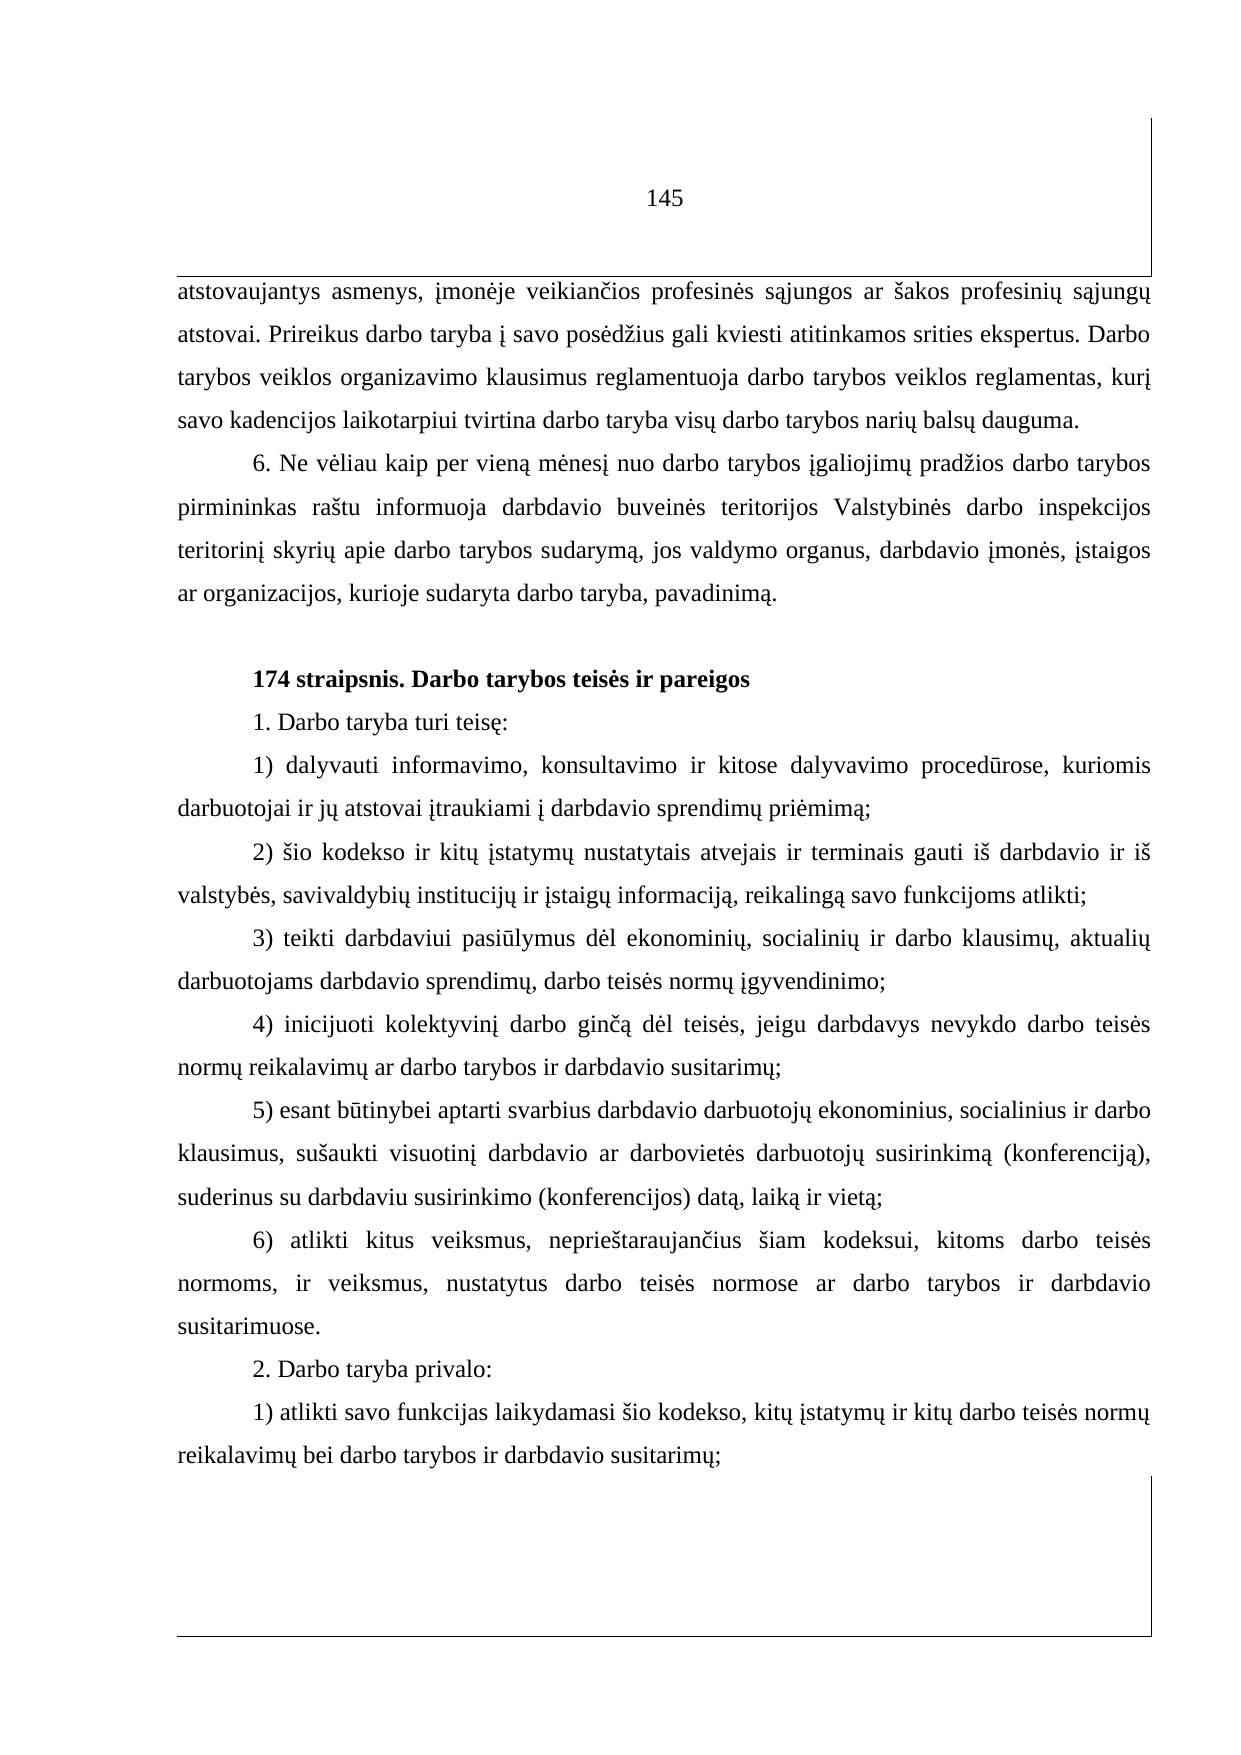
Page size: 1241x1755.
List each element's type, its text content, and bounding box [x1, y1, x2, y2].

text 1) atlikti savo funkcijas laikydamasi šio kodekso, kitų įstatymų ir kitų darbo teisės normų reikalavimų bei darbo tarybos ir darbdavio susitarimų; [177, 1397, 1152, 1469]
text 2. Darbo taryba privalo: [177, 1354, 1152, 1383]
text 3) teikti darbdaviui pasiūlymus dėl ekonominių, socialinių ir darbo klausimų, aktualių darbuotojams darbdavio sprendimų, darbo teisės normų įgyvendinimo; [177, 923, 1152, 995]
text 1. Darbo taryba turi teisę: [177, 707, 1152, 736]
text 6) atlikti kitus veiksmus, neprieštaraujančius šiam kodeksui, kitoms darbo teisės normoms, ir veiksmus, nustatytus darbo teisės normose ar darbo tarybos ir darbdavio susitarimuose. [177, 1225, 1152, 1340]
text 5) esant būtinybei aptarti svarbius darbdavio darbuotojų ekonominius, socialinius ir darbo klausimus, sušaukti visuotinį darbdavio ar darbovietės darbuotojų susirinkimą (konferenciją), suderinus su darbdaviu susirinkimo (konferencijos) datą, laiką ir vietą; [177, 1095, 1152, 1210]
subtitle 174 straipsnis. Darbo tarybos teisės ir pareigos [177, 664, 1152, 693]
text 6. Ne vėliau kaip per vieną mėnesį nuo darbo tarybos įgaliojimų pradžios darbo tarybos pirmininkas raštu informuoja darbdavio buveinės teritorijos Valstybinės darbo inspekcijos teritorinį skyrių apie darbo tarybos sudarymą, jos valdymo organus, darbdavio įmonės, įstaigos ar organizacijos, kurioje sudaryta darbo taryba, pavadinimą. [177, 448, 1152, 607]
text 2) šio kodekso ir kitų įstatymų nustatytais atvejais ir terminais gauti iš darbdavio ir iš valstybės, savivaldybių institucijų ir įstaigų informaciją, reikalingą savo funkcijoms atlikti; [177, 837, 1152, 908]
text atstovaujantys asmenys, įmonėje veikiančios profesinės sąjungos ar šakos profesinių sąjungų atstovai. Prireikus darbo taryba į savo posėdžius gali kviesti atitinkamos srities ekspertus. Darbo tarybos veiklos organizavimo klausimus reglamentuoja darbo tarybos veiklos reglamentas, kurį savo kadencijos laikotarpiui tvirtina darbo taryba visų darbo tarybos narių balsų dauguma. [177, 276, 1152, 434]
text 4) inicijuoti kolektyvinį darbo ginčą dėl teisės, jeigu darbdavys nevykdo darbo teisės normų reikalavimų ar darbo tarybos ir darbdavio susitarimų; [177, 1009, 1152, 1081]
text 1) dalyvauti informavimo, konsultavimo ir kitose dalyvavimo procedūrose, kuriomis darbuotojai ir jų atstovai įtraukiami į darbdavio sprendimų priėmimą; [177, 750, 1152, 822]
